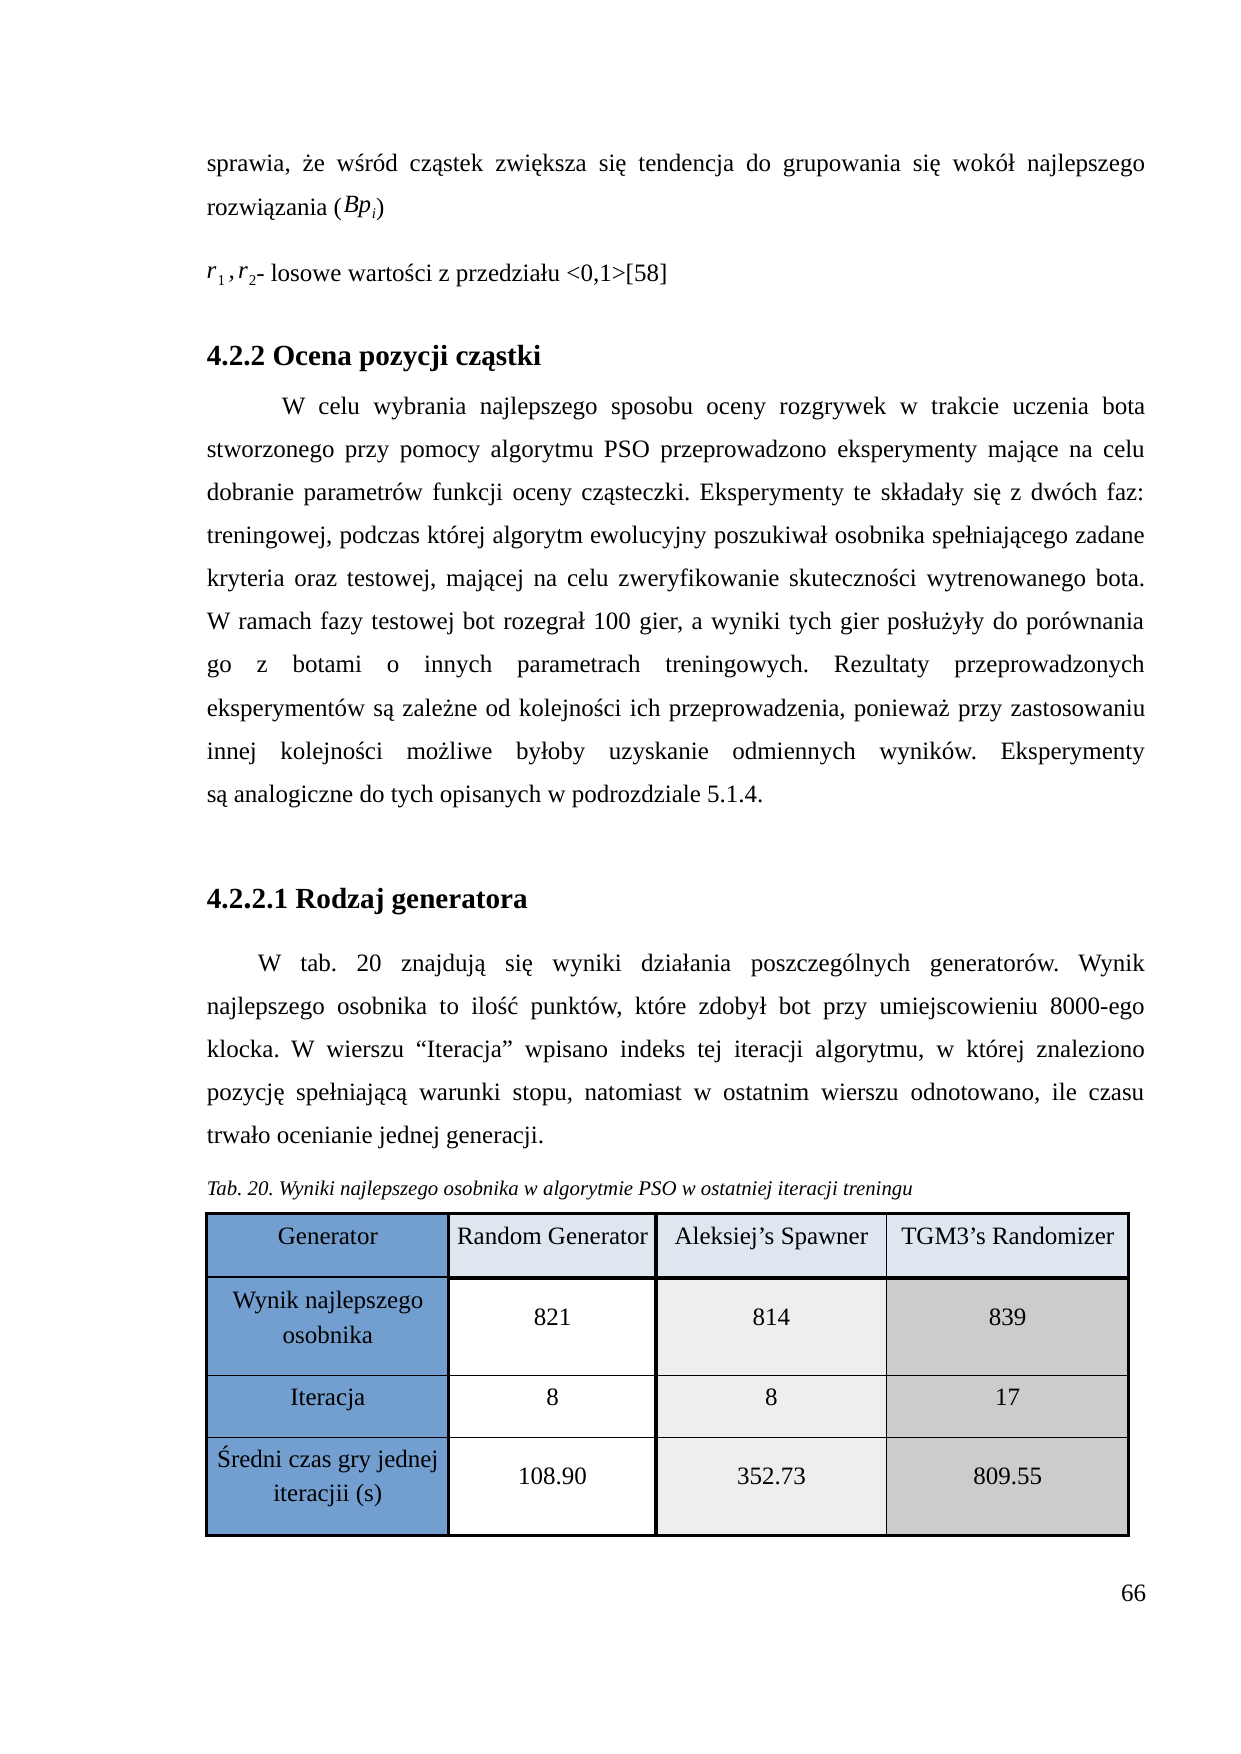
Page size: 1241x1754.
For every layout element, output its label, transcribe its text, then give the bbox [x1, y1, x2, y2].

text Tab. 20. Wyniki najlepszego osobnika w algorytmie PSO w ostatniej iteracji treningu [207, 1176, 1146, 1200]
text - losowe wartości z przedziału <0,1>[] [207, 257, 1146, 288]
table_cell Wynik najlepszego osobnika [208, 1278, 447, 1375]
table_header Generator [208, 1215, 447, 1276]
text W celu wybrania najlepszego sposobu oceny rozgrywek w trakcie uczenia bota stworzonego przy pomocy algorytmu PSO przeprowadzono eksperymenty mające na celu dobranie parametrów funkcji oceny cząsteczki. Eksperymenty te składały się z dwóch faz: treningowej, podczas której algorytm ewolucyjny poszukiwał osobnika spełniającego zadane kryteria oraz testowej, mającej na celu zweryfikowanie skuteczności wytrenowanego bota. W ramach fazy testowej bot rozegrał 100 gier, a wyniki tych gier posłużyły do porównania go z botami o innych parametrach treningowych. Rezultaty przeprowadzonych eksperymentów są zależne od kolejności ich przeprowadzenia, ponieważ przy zastosowaniu innej kolejności możliwe byłoby uzyskanie odmiennych wyników. Eksperymenty są analogiczne do tych opisanych w podrozdziale 5.1.4. [207, 391, 1146, 808]
table_cell 8 [450, 1376, 654, 1437]
table_cell 352.73 [658, 1438, 886, 1534]
text W tab. 20 znajdują się wyniki działania poszczególnych generatorów. Wynik najlepszego osobnika to ilość punktów, które zdobył bot przy umiejscowieniu 8000-ego klocka. W wierszu “Iteracja” wpisano indeks tej iteracji algorytmu, w której znaleziono pozycję spełniającą warunki stopu, natomiast w ostatnim wierszu odnotowano, ile czasu trwało ocenianie jednej generacji. [207, 948, 1146, 1149]
text sprawia, że wśród cząstek zwiększa się tendencja do grupowania się wokół najlepszego rozwiązania () [207, 148, 1146, 222]
table_cell 821 [450, 1280, 654, 1375]
subtitle 4.2.2.1 Rodzaj generatora [207, 878, 1146, 916]
table_header Aleksiej’s Spawner [658, 1215, 886, 1276]
table_cell 17 [887, 1376, 1127, 1437]
table_cell 108.90 [450, 1438, 654, 1534]
table_cell 8 [658, 1376, 886, 1437]
table_header Random Generator [450, 1215, 654, 1276]
table_cell 814 [658, 1280, 886, 1375]
table_cell Iteracja [208, 1376, 447, 1437]
table_cell 839 [887, 1280, 1127, 1375]
subtitle 4.2.2 Ocena pozycji cząstki [207, 338, 1146, 372]
table_header TGM3’s Randomizer [887, 1215, 1127, 1276]
table_cell 809.55 [887, 1438, 1127, 1534]
table_cell Średni czas gry jednej iteracjii (s) [208, 1438, 447, 1534]
